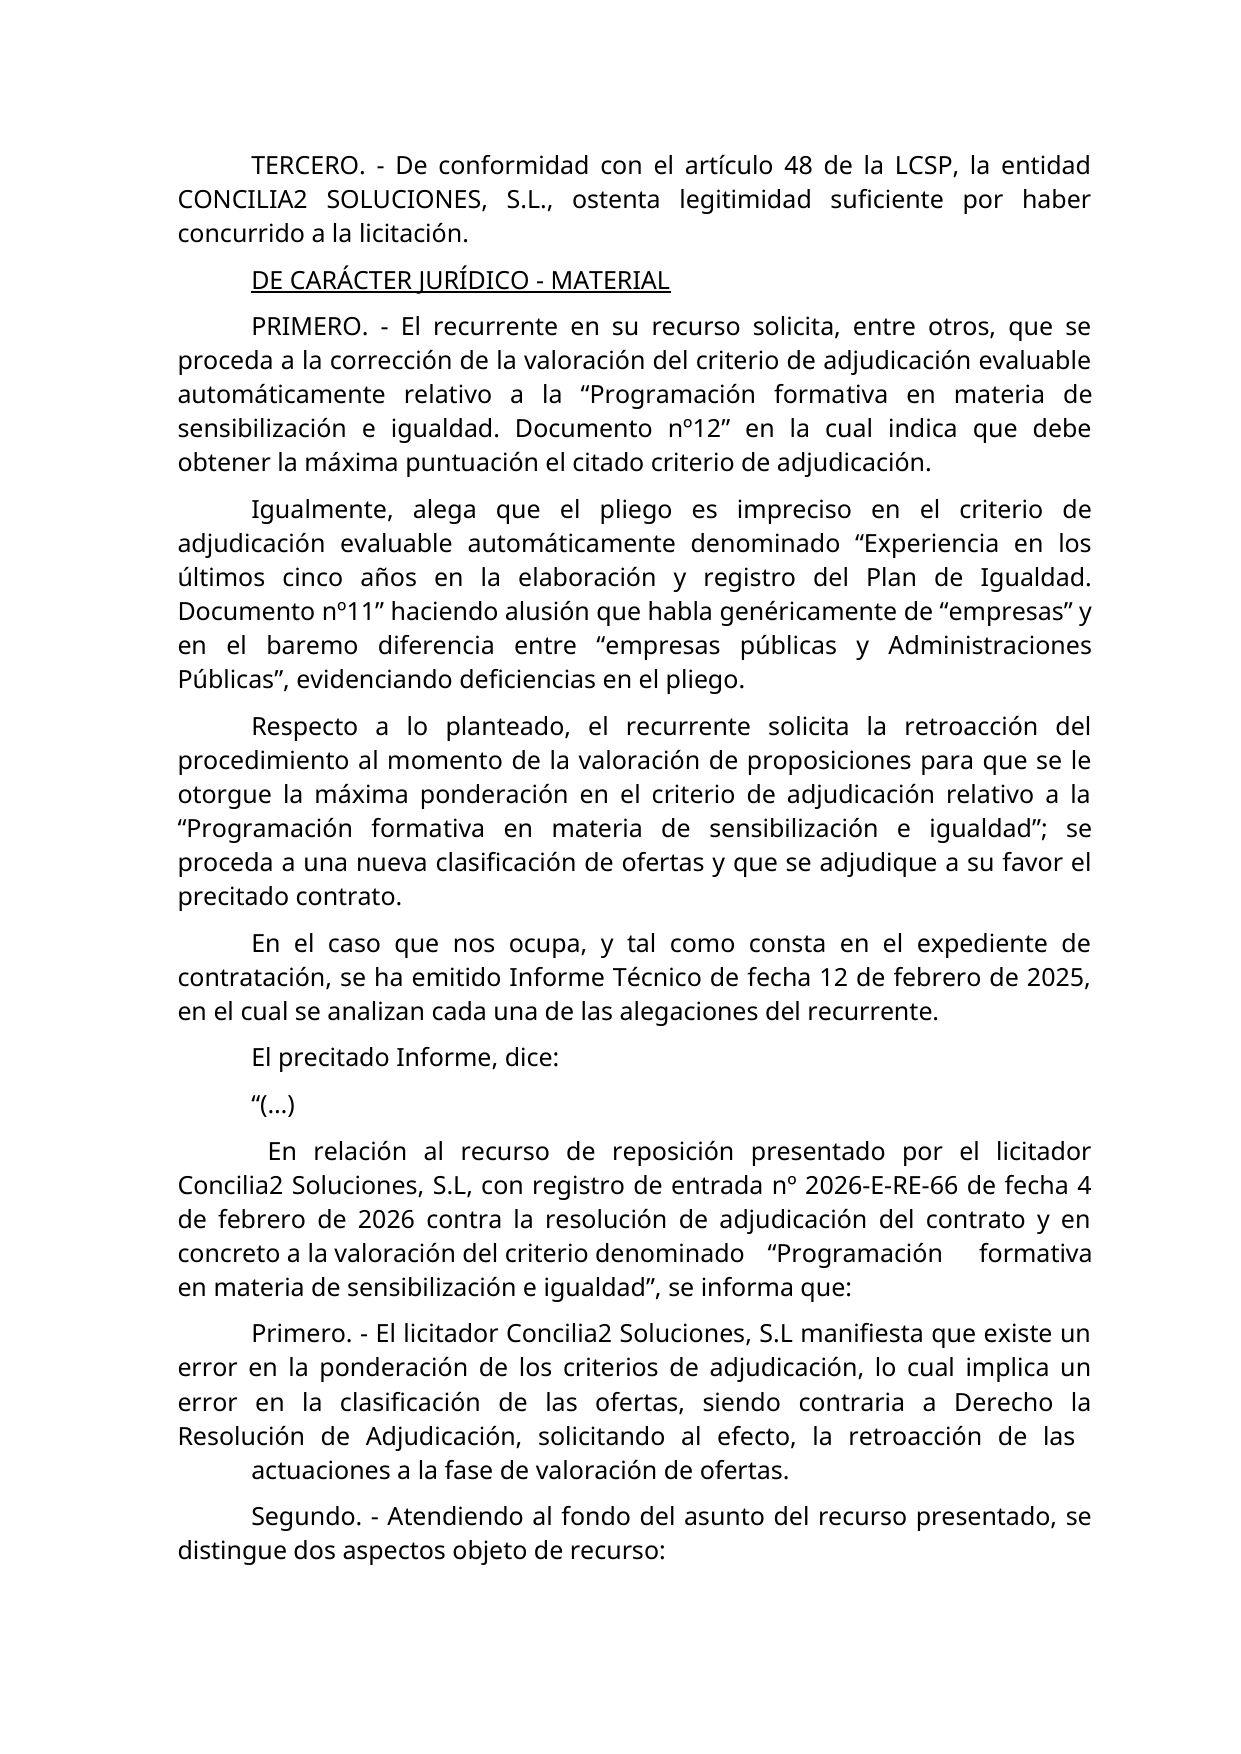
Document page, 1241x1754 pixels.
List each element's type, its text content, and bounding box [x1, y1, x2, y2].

text Igualmente, alega que el pliego es impreciso en el criterio de adjudicación evaluable automáticamente denominado “Experiencia en los últimos cinco años en la elaboración y registro del Plan de Igualdad. Documento nº11” haciendo alusión que habla genéricamente de “empresas” y en el baremo diferencia entre “empresas públicas y Administraciones Públicas”, evidenciando deficiencias en el pliego. [177, 492, 1093, 696]
text En el caso que nos ocupa, y tal como consta en el expediente de contratación, se ha emitido Informe Técnico de fecha 12 de febrero de 2025, en el cual se analizan cada una de las alegaciones del recurrente. [177, 925, 1093, 1028]
text Segundo. - Atendiendo al fondo del asunto del recurso presentado, se distingue dos aspectos objeto de recurso: [177, 1499, 1093, 1567]
text PRIMERO. - El recurrente en su recurso solicita, entre otros, que se proceda a la corrección de la valoración del criterio de adjudicación evaluable automáticamente relativo a la “Programación formativa en materia de sensibilización e igualdad. Documento nº12” en la cual indica que debe obtener la máxima puntuación el citado criterio de adjudicación. [177, 309, 1093, 479]
text Primero. - El licitador Concilia2 Soluciones, S.L manifiesta que existe un error en la ponderación de los criterios de adjudicación, lo cual implica un error en la clasificación de las ofertas, siendo contraria a Derecho la Resolución de Adjudicación, solicitando al efecto, la retroacción de las actuaciones a la fase de valoración de ofertas. [177, 1316, 1093, 1486]
text TERCERO. - De conformidad con el artículo 48 de la LCSP, la entidad CONCILIA2 SOLUCIONES, S.L., ostenta legitimidad suficiente por haber concurrido a la licitación. [177, 148, 1093, 250]
text Respecto a lo planteado, el recurrente solicita la retroacción del procedimiento al momento de la valoración de proposiciones para que se le otorgue la máxima ponderación en el criterio de adjudicación relativo a la “Programación formativa en materia de sensibilización e igualdad”; se proceda a una nueva clasificación de ofertas y que se adjudique a su favor el precitado contrato. [177, 708, 1093, 913]
text En relación al recurso de reposición presentado por el licitador Concilia2 Soluciones, S.L, con registro de entrada nº 2026-E-RE-66 de fecha 4 de febrero de 2026 contra la resolución de adjudicación del contrato y en concreto a la valoración del criterio denominado “Programación formativa en materia de sensibilización e igualdad”, se informa que: [177, 1133, 1093, 1303]
text “(…) [177, 1087, 1093, 1121]
text DE CARÁCTER JURÍDICO - MATERIAL [177, 262, 1093, 296]
text El precitado Informe, dice: [177, 1040, 1093, 1074]
